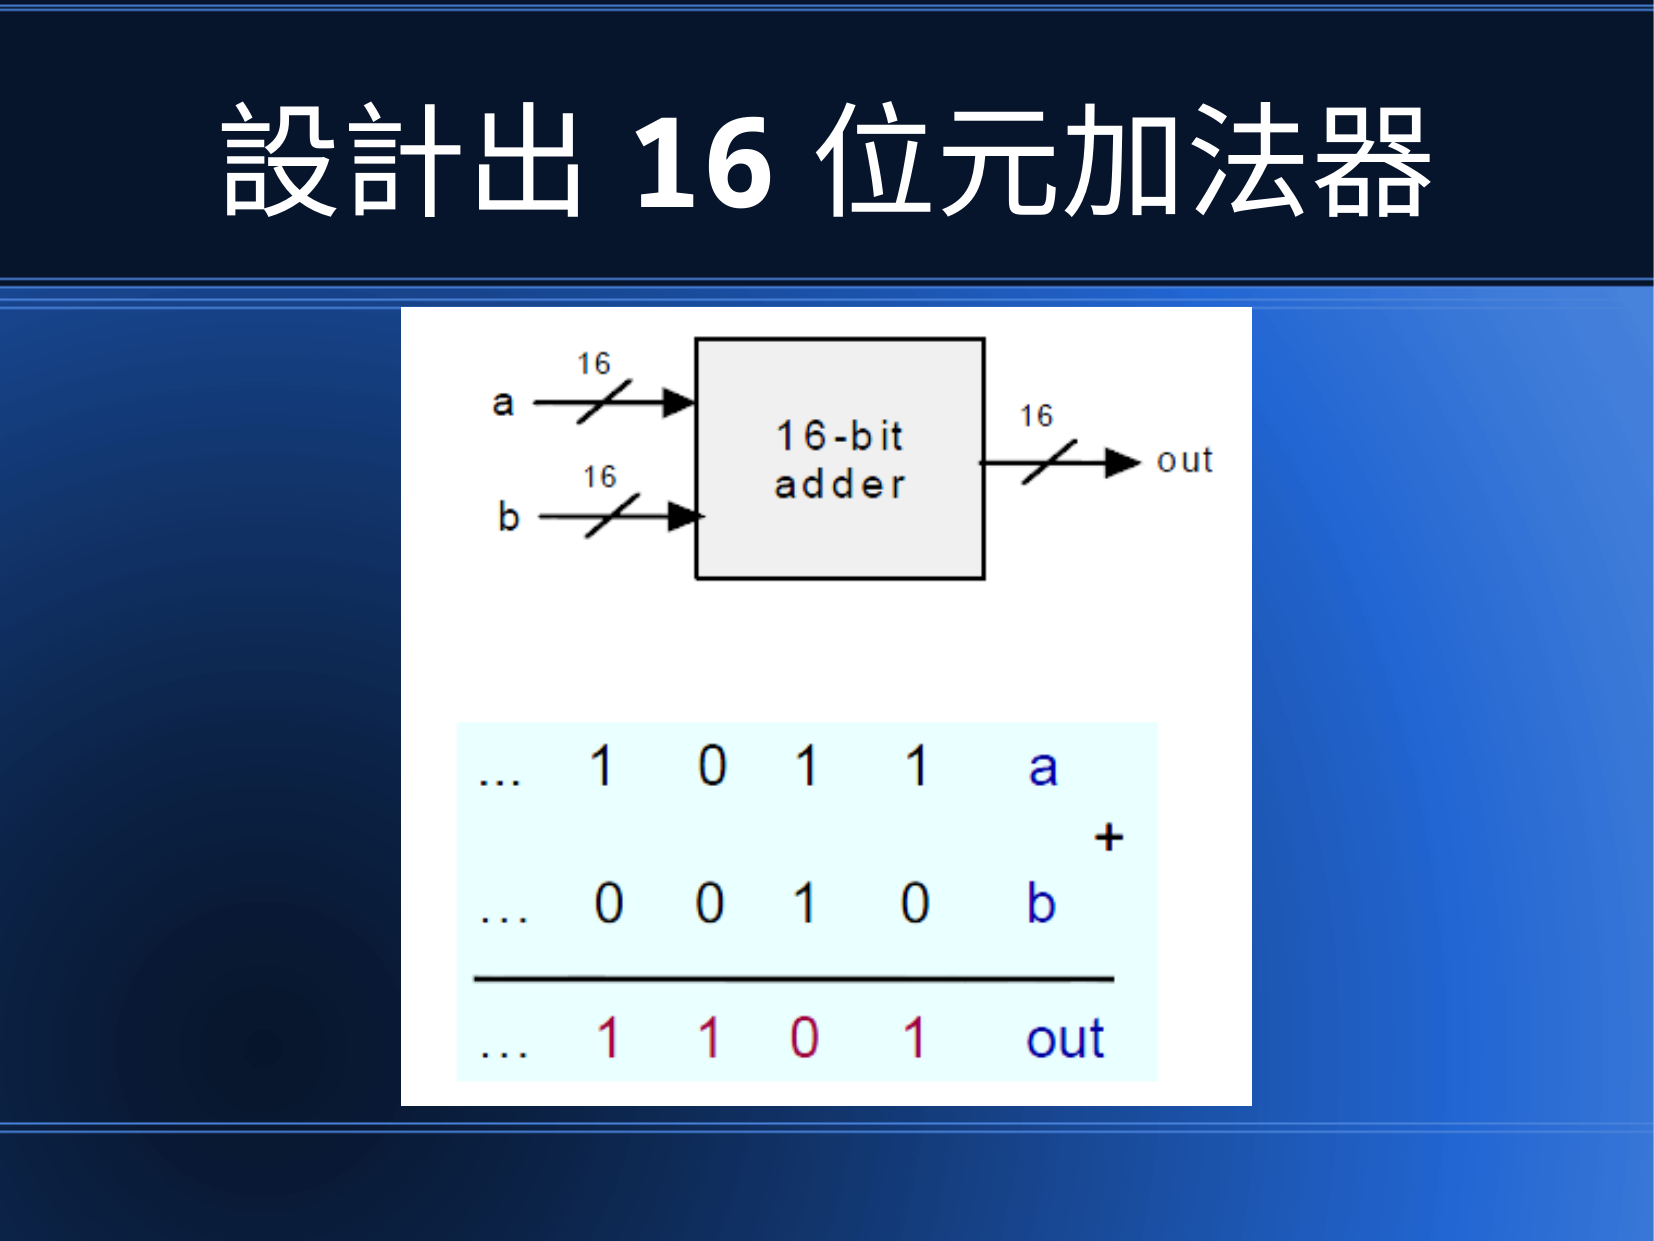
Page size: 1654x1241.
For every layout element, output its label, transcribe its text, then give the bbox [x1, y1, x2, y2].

picture [0, 0, 1654, 1241]
title 設計出16位元加法器 [82, 49, 1571, 257]
